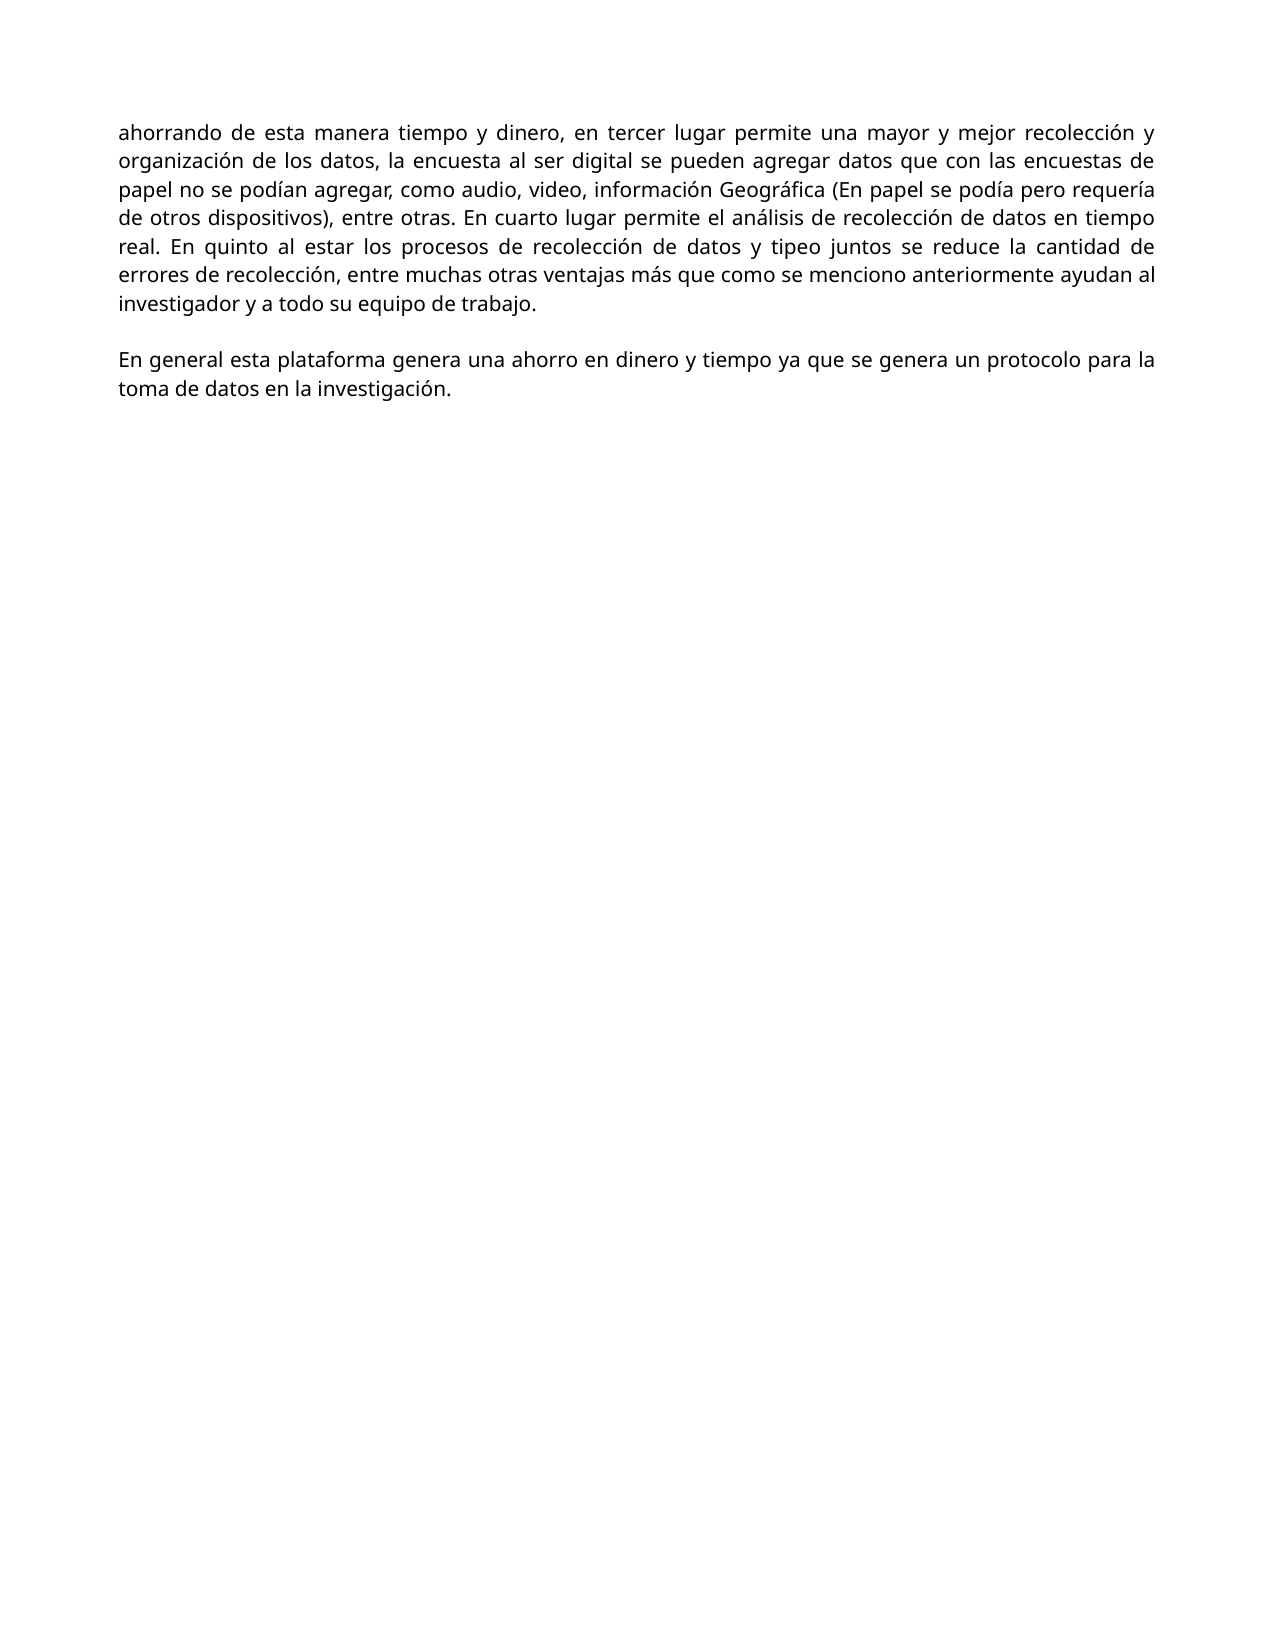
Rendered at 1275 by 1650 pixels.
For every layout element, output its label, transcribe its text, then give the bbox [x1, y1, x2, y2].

text ahorrando de esta manera tiempo y dinero, en tercer lugar permite una mayor y mejor recolección y organización de los datos, la encuesta al ser digital se pueden agregar datos que con las encuestas de papel no se podían agregar, como audio, video, información Geográfica (En papel se podía pero requería de otros dispositivos), entre otras. En cuarto lugar permite el análisis de recolección de datos en tiempo real. En quinto al estar los procesos de recolección de datos y tipeo juntos se reduce la cantidad de errores de recolección, entre muchas otras ventajas más que como se menciono anteriormente ayudan al investigador y a todo su equipo de trabajo. [118, 118, 1157, 317]
text En general esta plataforma genera una ahorro en dinero y tiempo ya que se genera un protocolo para la toma de datos en la investigación. [118, 346, 1157, 402]
